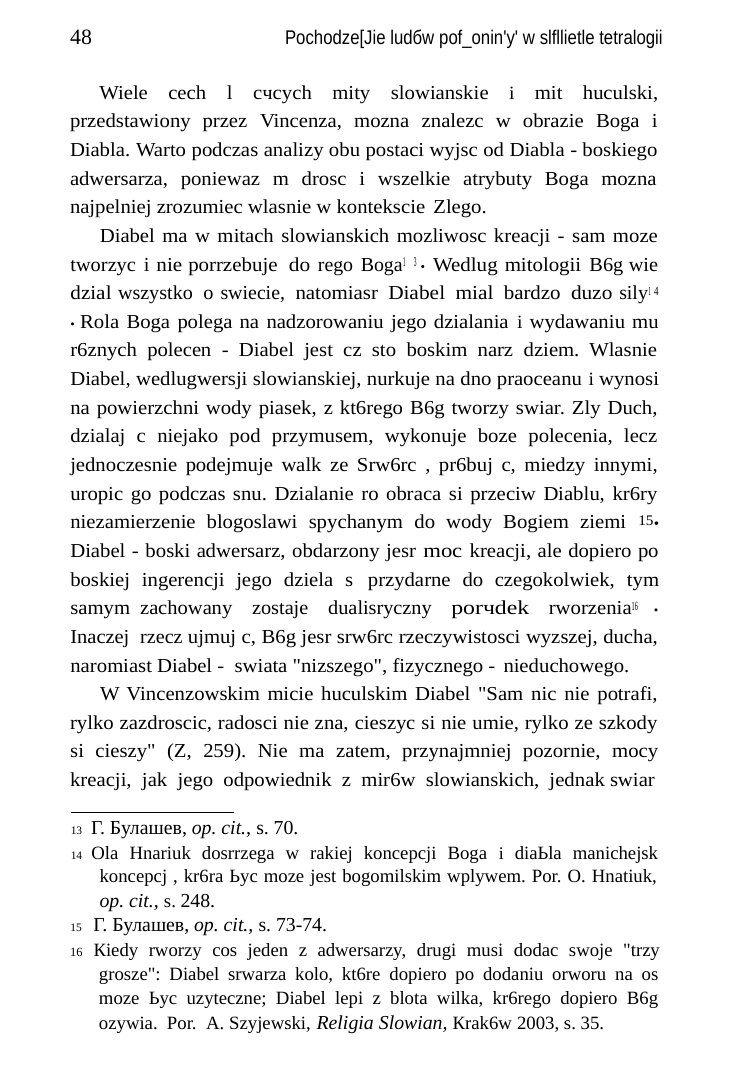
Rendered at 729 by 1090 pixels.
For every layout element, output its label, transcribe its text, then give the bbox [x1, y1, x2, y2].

text Wiele cech l cчcych mity slowianskie і mit huculski, przedstawiony przez Vincenza, mozna znalezc w obrazie Boga і Diabla. Warto podczas analizy obu postaci wyjsc od Diabla - boskiego adwersarza, poniewaz m drosc і wszelkie atrybuty Boga mozna najpelniej zrozumiec wlasnie w kontekscie Zlego. [70, 81, 658, 218]
text W Vincenzowskim micie huculskim Diabel "Sam nic nie potrafi, rylko zazdroscic, radosci nie zna, cieszyc si nie umie, rylko ze szkody si cieszy" (Z, 259). Nie ma zatem, przynajmniej pozornie, mocy kreacji, jak jego odpowiednik z mir6w slowianskich, jednak swiar [70, 682, 659, 790]
text 13 Г. Булашев, ор. cit., s. 70. [71, 810, 670, 838]
text Diabel ma w mitach slowianskich mozliwosc kreacji - sam moze tworzyc і nie porrzebuje do rego Boga1 3 • Wedlug mitologii B6g wie­ dzial wszystko о swiecie, natomiasr Diabel mial bardzo duzo sily1 4 • Rola Boga polega na nadzorowaniu jego dzialania і wydawaniu mu r6znych polecen - Diabel jest cz sto boskim narz dziem. Wlasnie Diabel, wedlugwersji slowianskiej, nurkuje na dno praoceanu і wynosi na powierzchni wody piasek, z kt6rego B6g tworzy swiar. Zly Duch, dzialaj c niejako pod przymusem, wykonuje boze polecenia, lecz jednoczesnie podejmuje walk ze Srw6rc , pr6buj c, miedzy innymi, uropic go podczas snu. Dzialanie ro obraca si przeciw Diablu, kr6ry niezamierzenie blogoslawi spychanym do wody Bogiem ziemi 15• Diabel - boski adwersarz, obdarzony jesr moc kreacji, ale dopiero ро boskiej ingerencji jego dziela s przydarne do czegokolwiek, tym samym zachowany zostaje dualisryczny porчdek rworzenia16 • Inaczej rzecz ujmuj c, B6g jesr srw6rc rzeczywistosci wyzszej, ducha, naromiast Diabel - swiata "nizszego", fizycznego - nieduchowego. [70, 224, 659, 676]
text 48 Pochodze[Jie ludбw pof_onin'y' w slfllietle tetralogii [70, 24, 670, 49]
text 16 Кіеdу rworzy cos jeden z adwersarzy, drugi musi dodac swoje "trzy grosze": Diabel srwarza kolo, kt6re dopiero ро dodaniu orworu na os moze Ьус uzyteczne; Diabel lepi z blota wilka, kr6rego dopiero B6g ozywia. Por. А. Szyjewski, Religia Slowian, Кrak6w 2003, s. 35. [70, 939, 659, 1034]
text 15 Г. Булашев, ор. cit., s. 73-74. [70, 914, 670, 936]
text 14 Ola Hnariuk dosrrzega w rakiej koncepcji Boga і diaЬla manichejsk koncepcj , kr6ra Ьус moze jest bogomilskim wplywem. Por. О. Hnatiuk, ор. cit., s. 248. [71, 842, 658, 912]
